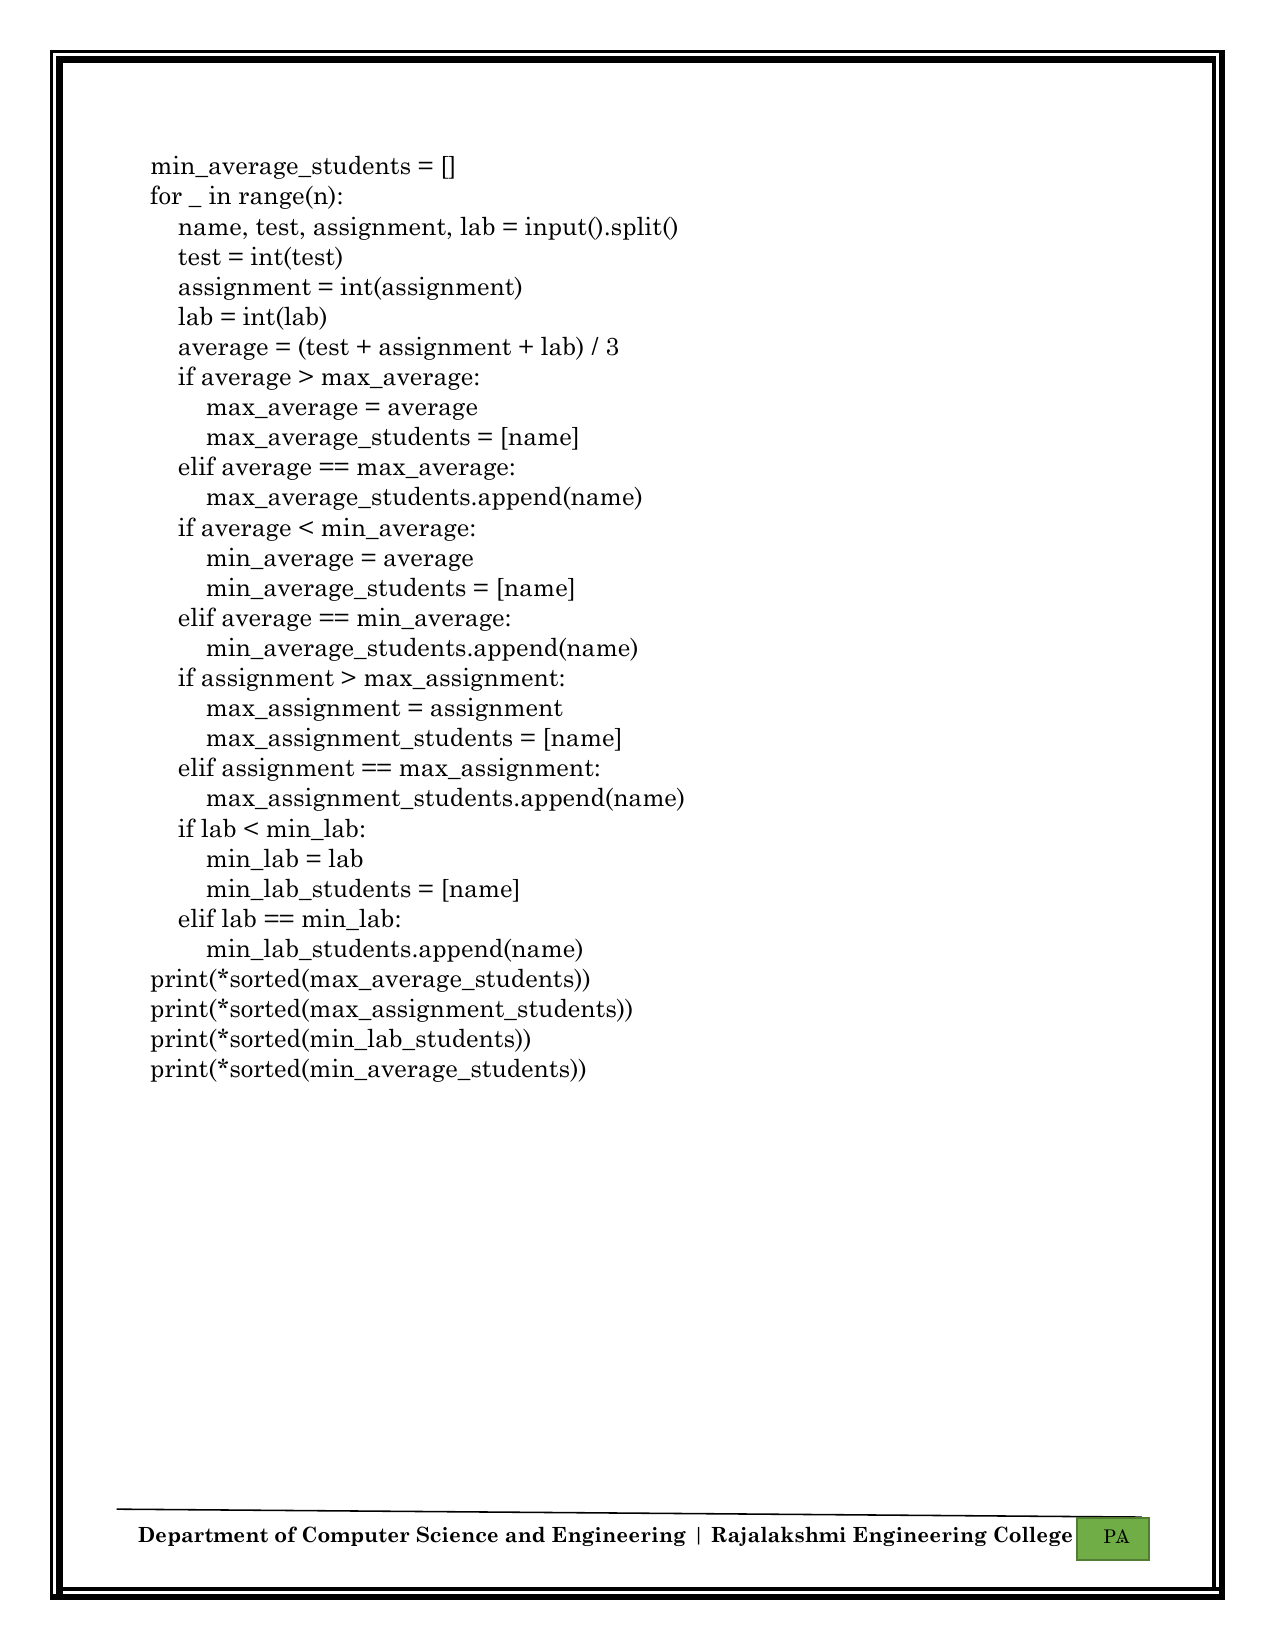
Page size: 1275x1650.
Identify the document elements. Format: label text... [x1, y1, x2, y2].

text elif assignment == max_assignment: [150, 752, 1125, 782]
text test = int(test) [150, 240, 1125, 270]
text lab = int(lab) [150, 301, 1125, 331]
text max_average_students.append(name) [150, 481, 1125, 511]
text if average < min_average: [150, 511, 1125, 541]
text for _ in range(n): [150, 180, 1125, 210]
text min_average_students.append(name) [150, 632, 1125, 662]
text print(*sorted(max_average_students)) [150, 963, 1125, 993]
text if lab < min_lab: [150, 812, 1125, 842]
text max_assignment = assignment [150, 692, 1125, 722]
text elif lab == min_lab: [150, 903, 1125, 933]
text min_lab = lab [150, 842, 1125, 872]
text print(*sorted(min_average_students)) [150, 1053, 1125, 1083]
text min_average_students = [name] [150, 571, 1125, 602]
text if assignment > max_assignment: [150, 662, 1125, 692]
text min_average = average [150, 541, 1125, 571]
text if average > max_average: [150, 361, 1125, 391]
text name, test, assignment, lab = input().split() [150, 210, 1125, 240]
text assignment = int(assignment) [150, 270, 1125, 301]
text print(*sorted(min_lab_students)) [150, 1023, 1125, 1053]
text max_assignment_students = [name] [150, 722, 1125, 752]
text max_average_students = [name] [150, 421, 1125, 451]
text average = (test + assignment + lab) / 3 [150, 331, 1125, 361]
text min_lab_students = [name] [150, 872, 1125, 903]
text max_assignment_students.append(name) [150, 782, 1125, 812]
text elif average == min_average: [150, 602, 1125, 632]
text elif average == max_average: [150, 451, 1125, 481]
text print(*sorted(max_assignment_students)) [150, 993, 1125, 1023]
text max_average = average [150, 391, 1125, 421]
text min_lab_students.append(name) [150, 933, 1125, 963]
text min_average_students = [] [150, 150, 1125, 180]
